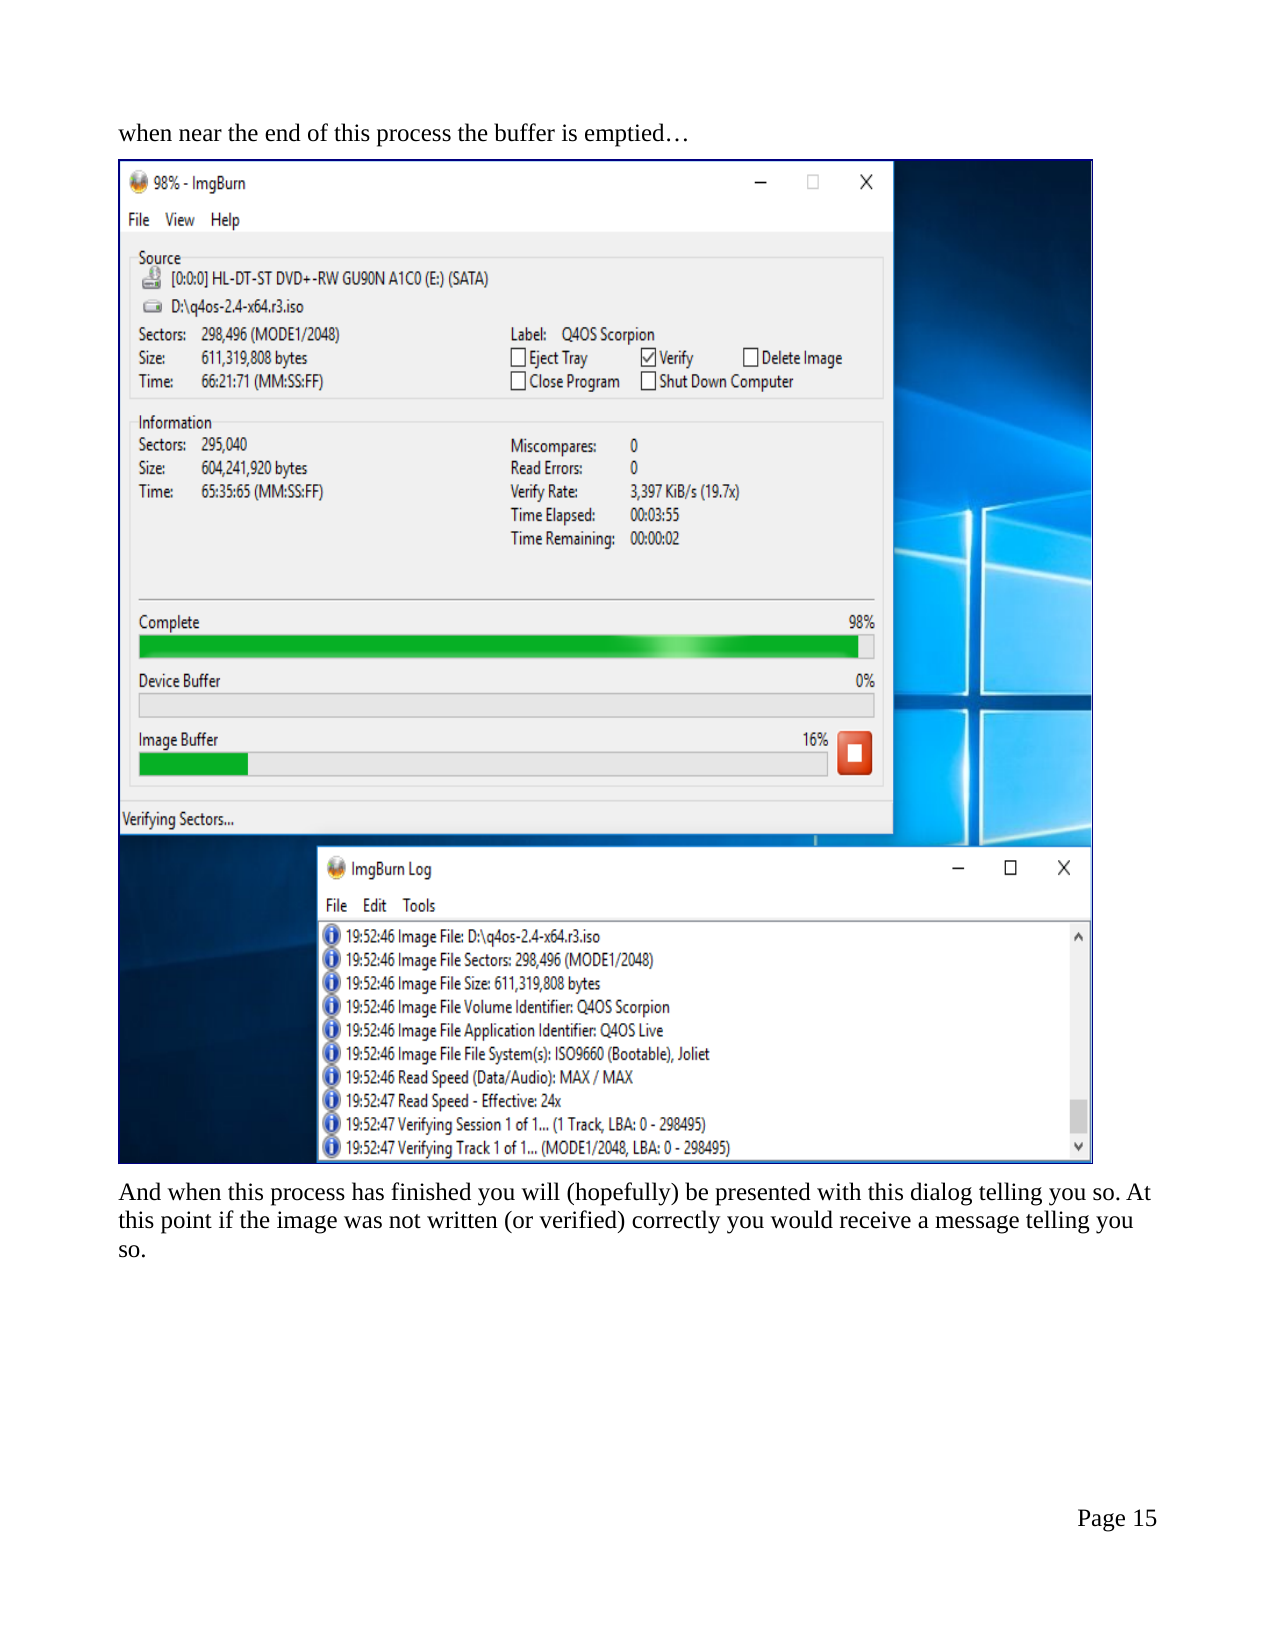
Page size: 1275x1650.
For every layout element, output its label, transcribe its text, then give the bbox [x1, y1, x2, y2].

text when near the end of this process the buffer is emptied… [118, 118, 1157, 147]
text And when this process has finished you will (hopefully) be presented with this dialog telling you so. At this point if the image was not written (or verified) correctly you would receive a message telling you so. [118, 1177, 1157, 1263]
picture [120, 161, 1092, 1163]
